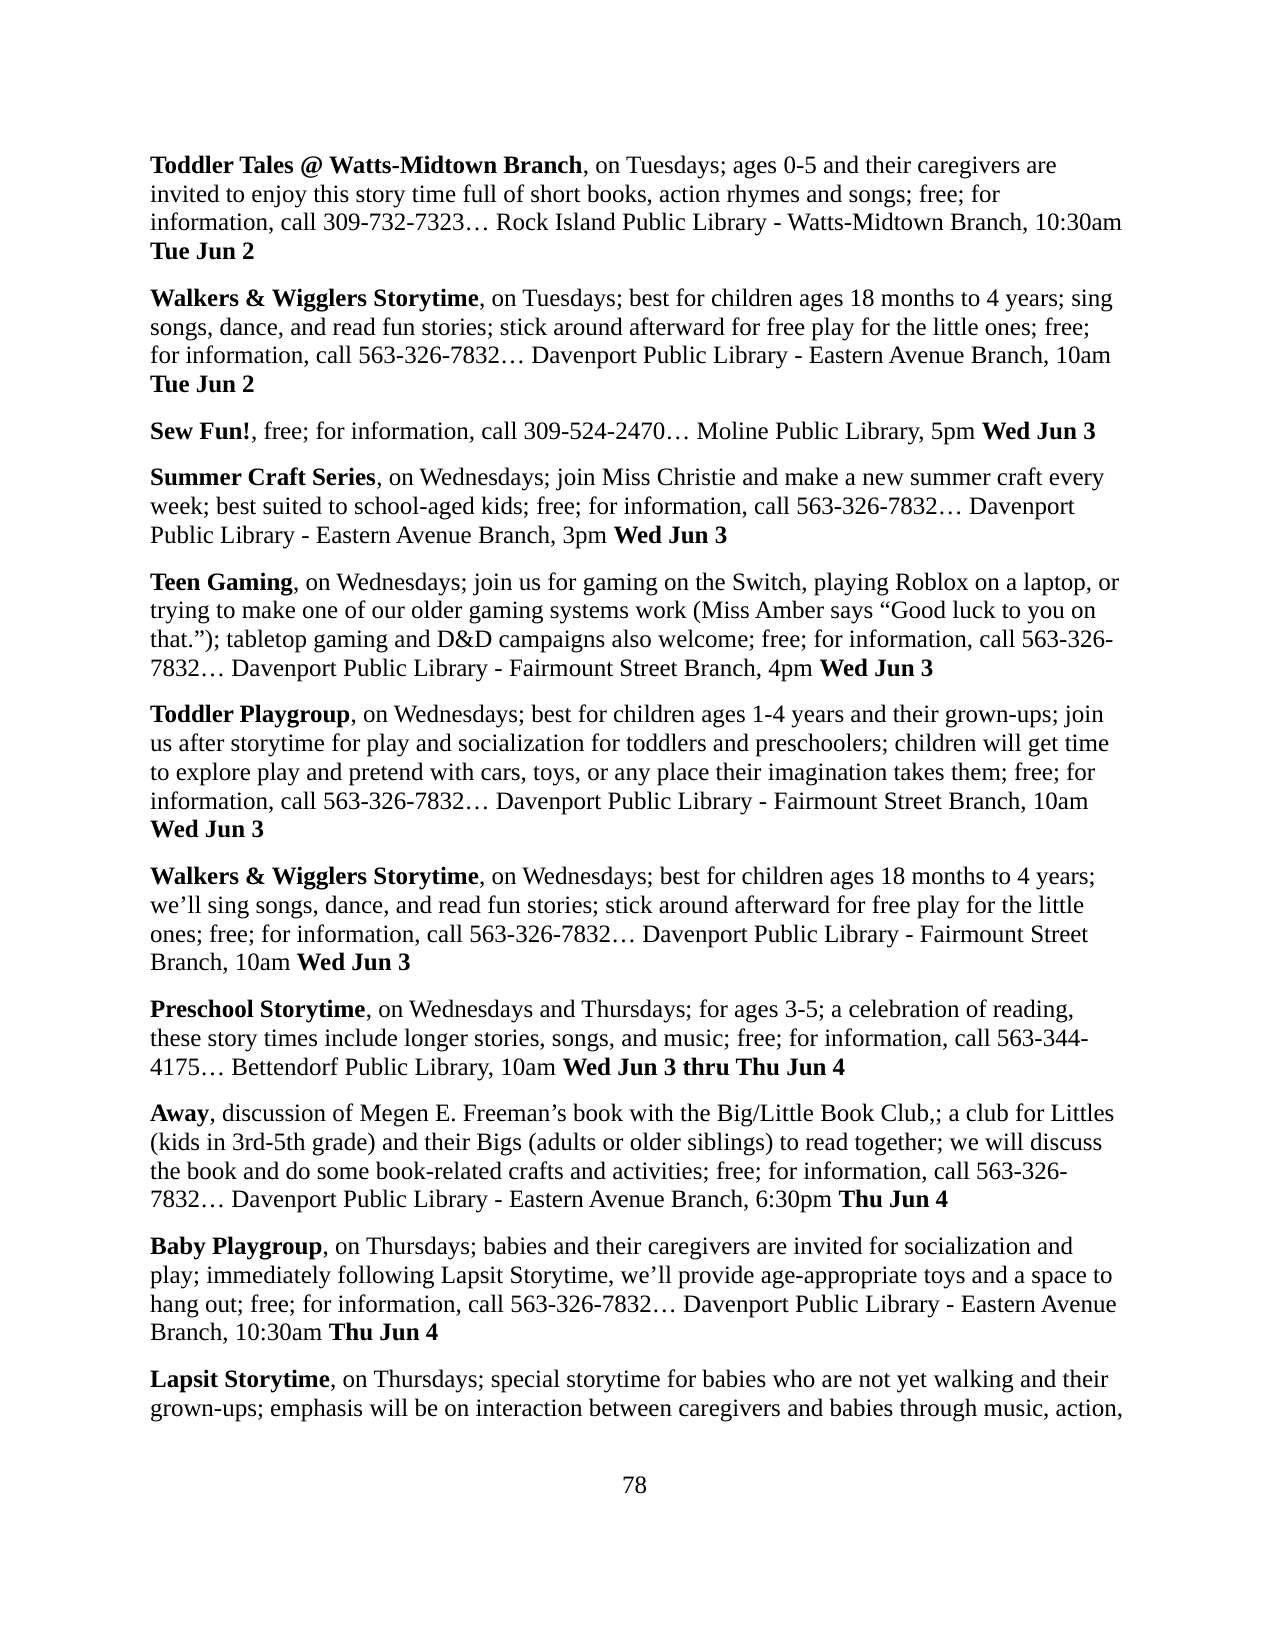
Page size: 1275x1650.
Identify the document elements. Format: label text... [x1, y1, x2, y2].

text Preschool Storytime, on Wednesdays and Thursdays; for ages 3-5; a celebration of reading, these story times include longer stories, songs, and music; free; for information, call 563-344-4175… Bettendorf Public Library, 10am Wed Jun 3 thru Thu Jun 4 [150, 994, 1125, 1080]
text Baby Playgroup, on Thursdays; babies and their caregivers are invited for socialization and play; immediately following Lapsit Storytime, we’ll provide age-appropriate toys and a space to hang out; free; for information, call 563-326-7832… Davenport Public Library - Eastern Avenue Branch, 10:30am Thu Jun 4 [150, 1231, 1125, 1346]
text Lapsit Storytime, on Thursdays; special storytime for babies who are not yet walking and their grown-ups; emphasis will be on interaction between caregivers and babies through music, action, [150, 1364, 1125, 1422]
text Walkers & Wigglers Storytime, on Tuesdays; best for children ages 18 months to 4 years; sing songs, dance, and read fun stories; stick around afterward for free play for the little ones; free; for information, call 563-326-7832… Davenport Public Library - Eastern Avenue Branch, 10am Tue Jun 2 [150, 283, 1125, 398]
text Summer Craft Series, on Wednesdays; join Miss Christie and make a new summer craft every week; best suited to school-aged kids; free; for information, call 563-326-7832… Davenport Public Library - Eastern Avenue Branch, 3pm Wed Jun 3 [150, 462, 1125, 549]
text Sew Fun!, free; for information, call 309-524-2470… Moline Public Library, 5pm Wed Jun 3 [150, 416, 1125, 444]
text Teen Gaming, on Wednesdays; join us for gaming on the Switch, playing Roblox on a laptop, or trying to make one of our older gaming systems work (Miss Amber says “Good luck to you on that.”); tabletop gaming and D&D campaigns also welcome; free; for information, call 563-326-7832… Davenport Public Library - Fairmount Street Branch, 4pm Wed Jun 3 [150, 567, 1125, 682]
text Away, discussion of Megen E. Freeman’s book with the Big/Little Book Club,; a club for Littles (kids in 3rd-5th grade) and their Bigs (adults or older siblings) to read together; we will discuss the book and do some book-related crafts and activities; free; for information, call 563-326-7832… Davenport Public Library - Eastern Avenue Branch, 6:30pm Thu Jun 4 [150, 1098, 1125, 1213]
text Toddler Playgroup, on Wednesdays; best for children ages 1-4 years and their grown-ups; join us after storytime for play and socialization for toddlers and preschoolers; children will get time to explore play and pretend with cars, toys, or any place their imagination takes them; free; for information, call 563-326-7832… Davenport Public Library - Fairmount Street Branch, 10am Wed Jun 3 [150, 699, 1125, 843]
text Toddler Tales @ Watts-Midtown Branch, on Tuesdays; ages 0-5 and their caregivers are invited to enjoy this story time full of short books, action rhymes and songs; free; for information, call 309-732-7323… Rock Island Public Library - Watts-Midtown Branch, 10:30am Tue Jun 2 [150, 150, 1125, 265]
text Walkers & Wigglers Storytime, on Wednesdays; best for children ages 18 months to 4 years; we’ll sing songs, dance, and read fun stories; stick around afterward for free play for the little ones; free; for information, call 563-326-7832… Davenport Public Library - Fairmount Street Branch, 10am Wed Jun 3 [150, 861, 1125, 976]
